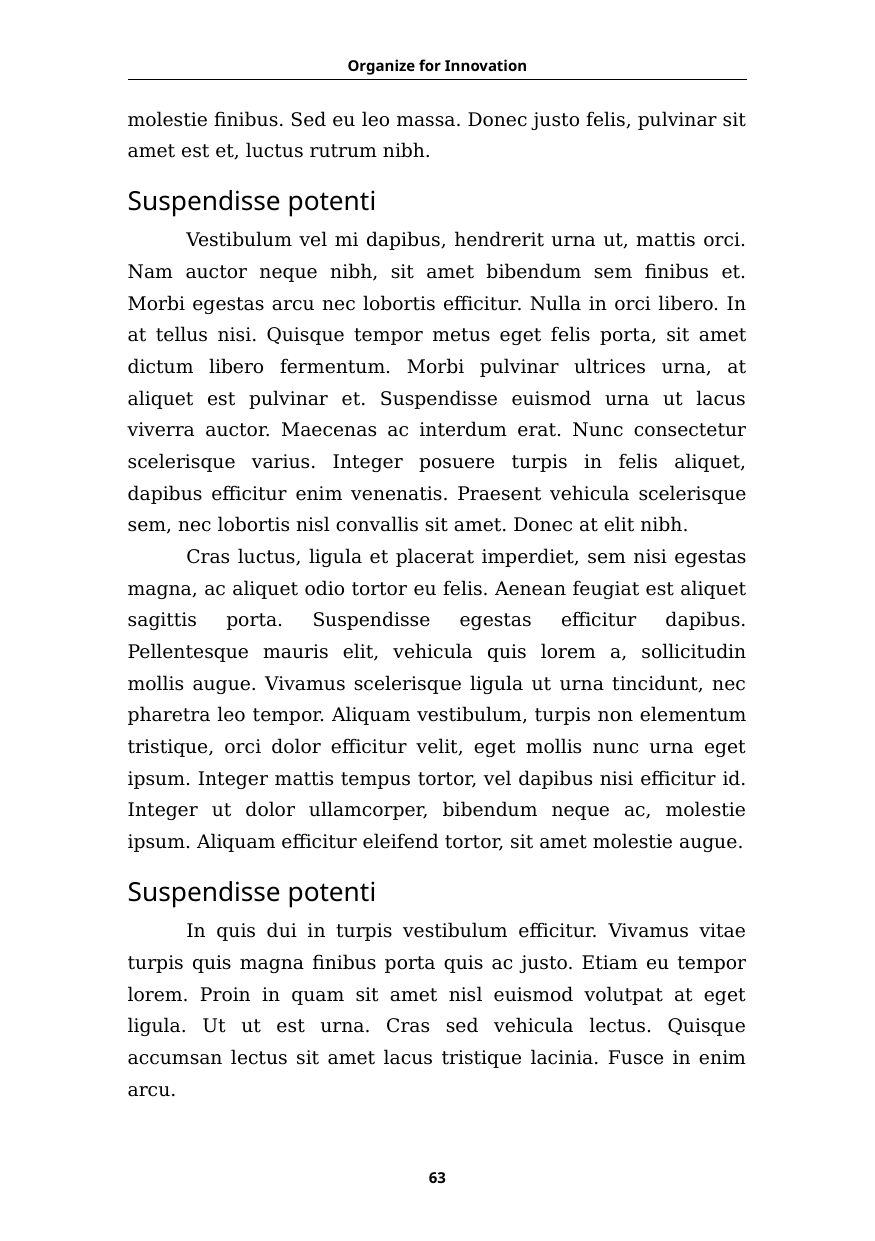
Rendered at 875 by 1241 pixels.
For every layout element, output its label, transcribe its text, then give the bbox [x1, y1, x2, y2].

text In quis dui in turpis vestibulum efficitur. Vivamus vitae turpis quis magna finibus porta quis ac justo. Etiam eu tempor lorem. Proin in quam sit amet nisl euismod volutpat at eget ligula. Ut ut est urna. Cras sed vehicula lectus. Quisque accumsan lectus sit amet lacus tristique lacinia. Fusce in enim arcu. [127, 920, 747, 1100]
subtitle Suspendisse potenti [127, 187, 747, 217]
subtitle Suspendisse potenti [127, 877, 747, 908]
text Vestibulum vel mi dapibus, hendrerit urna ut, mattis orci. Nam auctor neque nibh, sit amet bibendum sem finibus et. Morbi egestas arcu nec lobortis efficitur. Nulla in orci libero. In at tellus nisi. Quisque tempor metus eget felis porta, sit amet dictum libero fermentum. Morbi pulvinar ultrices urna, at aliquet est pulvinar et. Suspendisse euismod urna ut lacus viverra auctor. Maecenas ac interdum erat. Nunc consectetur scelerisque varius. Integer posuere turpis in felis aliquet, dapibus efficitur enim venenatis. Praesent vehicula scelerisque sem, nec lobortis nisl convallis sit amet. Donec at elit nibh. [127, 229, 747, 536]
text Cras luctus, ligula et placerat imperdiet, sem nisi egestas magna, ac aliquet odio tortor eu felis. Aenean feugiat est aliquet sagittis porta. Suspendisse egestas efficitur dapibus. Pellentesque mauris elit, vehicula quis lorem a, sollicitudin mollis augue. Vivamus scelerisque ligula ut urna tincidunt, nec pharetra leo tempor. Aliquam vestibulum, turpis non elementum tristique, orci dolor efficitur velit, eget mollis nunc urna eget ipsum. Integer mattis tempus tortor, vel dapibus nisi efficitur id. Integer ut dolor ullamcorper, bibendum neque ac, molestie ipsum. Aliquam efficitur eleifend tortor, sit amet molestie augue. [127, 546, 747, 853]
text molestie finibus. Sed eu leo massa. Donec justo felis, pulvinar sit amet est et, luctus rutrum nibh. [127, 109, 747, 162]
